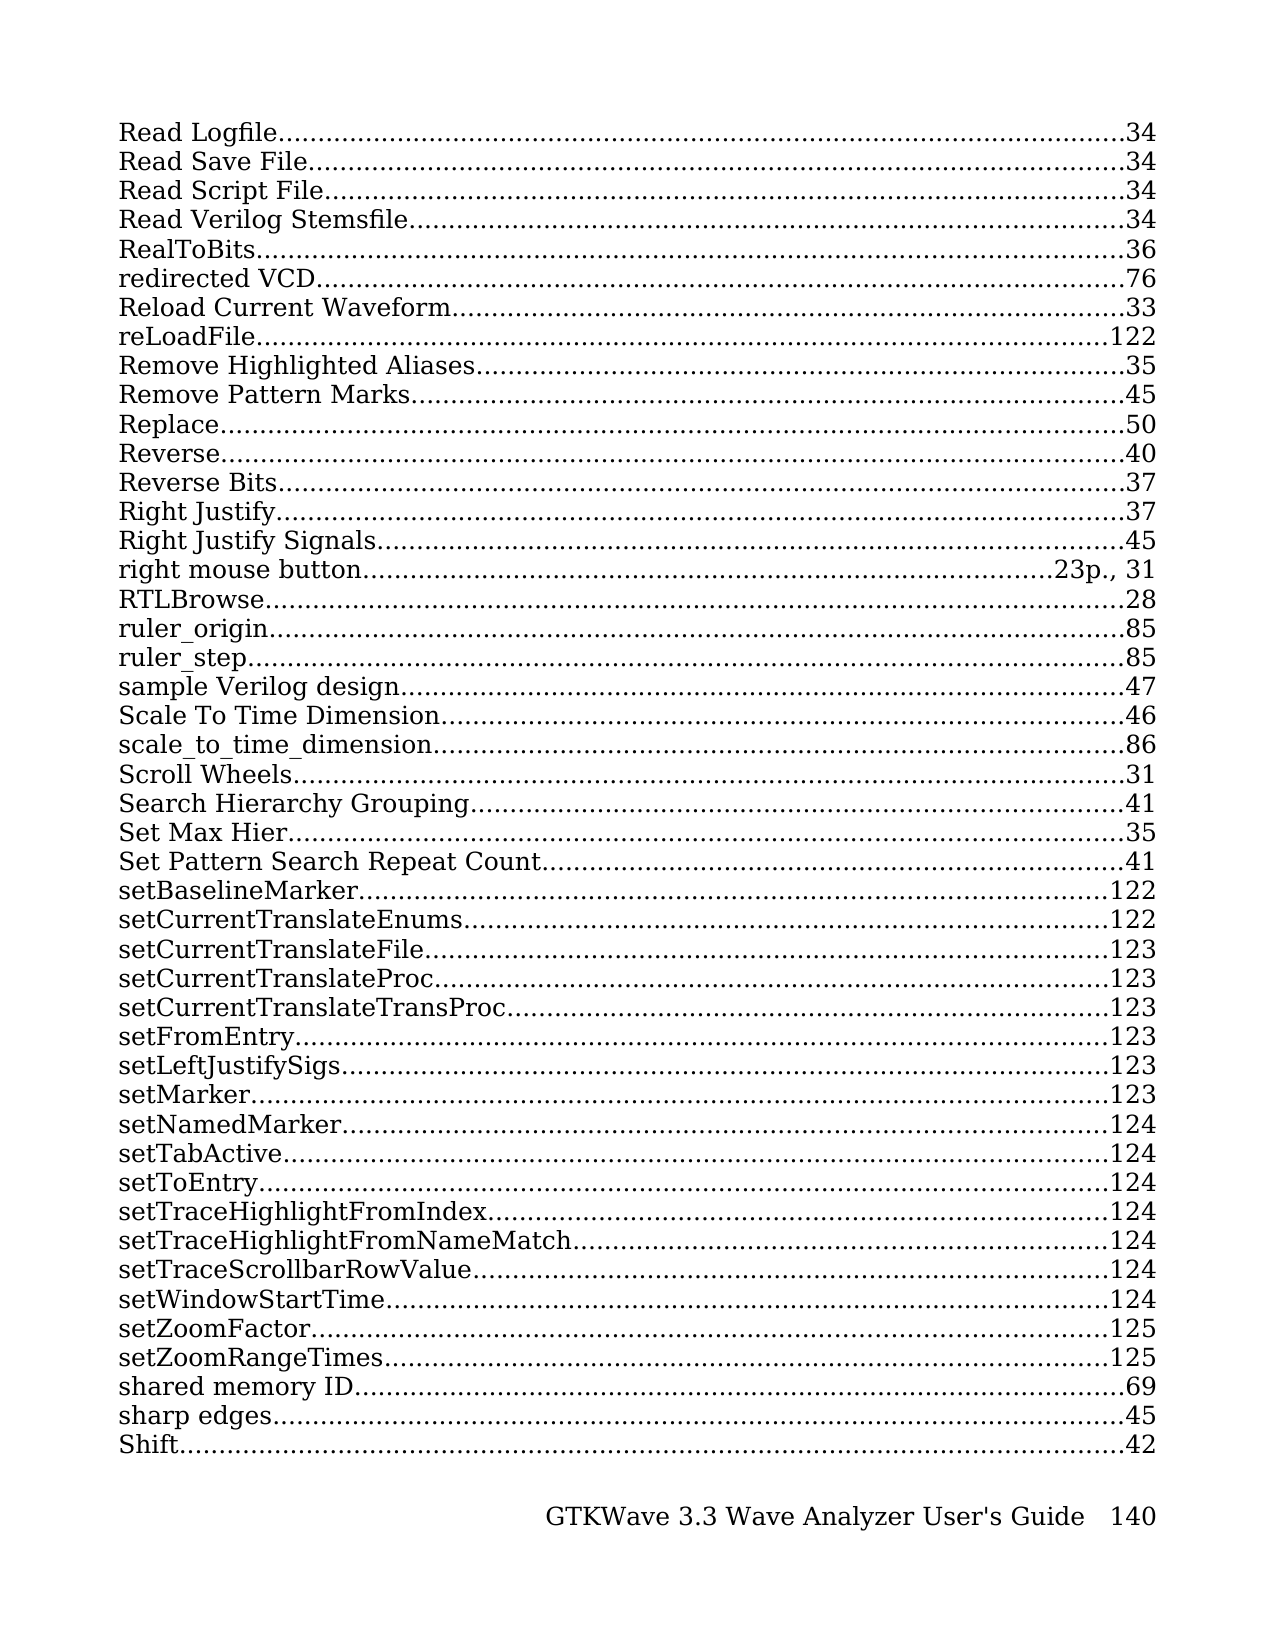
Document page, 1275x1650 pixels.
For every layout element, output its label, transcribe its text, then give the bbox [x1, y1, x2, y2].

text RTLBrowse 28 [118, 585, 1157, 614]
text setCurrentTranslateEnums 122 [118, 906, 1157, 935]
text Read Logfile 34 [118, 118, 1157, 147]
text Replace 50 [118, 410, 1157, 439]
text setTraceScrollbarRowValue 124 [118, 1256, 1157, 1285]
text setZoomFactor 125 [118, 1314, 1157, 1343]
text Reload Current Waveform 33 [118, 293, 1157, 322]
text Scroll Wheels 31 [118, 760, 1157, 789]
text reLoadFile 122 [118, 322, 1157, 351]
text setCurrentTranslateTransProc 123 [118, 993, 1157, 1022]
text Set Pattern Search Repeat Count 41 [118, 847, 1157, 876]
text Read Script File 34 [118, 176, 1157, 206]
text Read Verilog Stemsfile 34 [118, 206, 1157, 235]
text Remove Pattern Marks 45 [118, 381, 1157, 410]
text setFromEntry 123 [118, 1022, 1157, 1051]
text Search Hierarchy Grouping 41 [118, 789, 1157, 818]
text Reverse Bits 37 [118, 468, 1157, 497]
text Read Save File 34 [118, 147, 1157, 176]
text sample Verilog design 47 [118, 672, 1157, 701]
text Right Justify 37 [118, 497, 1157, 526]
text shared memory ID 69 [118, 1372, 1157, 1401]
text setWindowStartTime 124 [118, 1285, 1157, 1314]
text setBaselineMarker 122 [118, 876, 1157, 906]
text Right Justify Signals 45 [118, 526, 1157, 556]
text redirected VCD 76 [118, 264, 1157, 293]
text Scale To Time Dimension 46 [118, 701, 1157, 731]
text setZoomRangeTimes 125 [118, 1343, 1157, 1372]
text setTraceHighlightFromNameMatch 124 [118, 1226, 1157, 1256]
text setCurrentTranslateProc 123 [118, 964, 1157, 993]
text Remove Highlighted Aliases 35 [118, 351, 1157, 381]
text setTabActive 124 [118, 1139, 1157, 1168]
text sharp edges 45 [118, 1401, 1157, 1431]
text setMarker 123 [118, 1081, 1157, 1110]
text Shift 42 [118, 1431, 1157, 1460]
text ruler_step 85 [118, 643, 1157, 672]
text setNamedMarker 124 [118, 1110, 1157, 1139]
text setCurrentTranslateFile 123 [118, 935, 1157, 964]
text scale_to_time_dimension 86 [118, 731, 1157, 760]
text right mouse button 23p., 31 [118, 556, 1157, 585]
text setToEntry 124 [118, 1168, 1157, 1197]
text setLeftJustifySigs 123 [118, 1051, 1157, 1081]
text Set Max Hier 35 [118, 818, 1157, 847]
text Reverse 40 [118, 439, 1157, 468]
text setTraceHighlightFromIndex 124 [118, 1197, 1157, 1226]
text ruler_origin 85 [118, 614, 1157, 643]
text RealToBits 36 [118, 235, 1157, 264]
